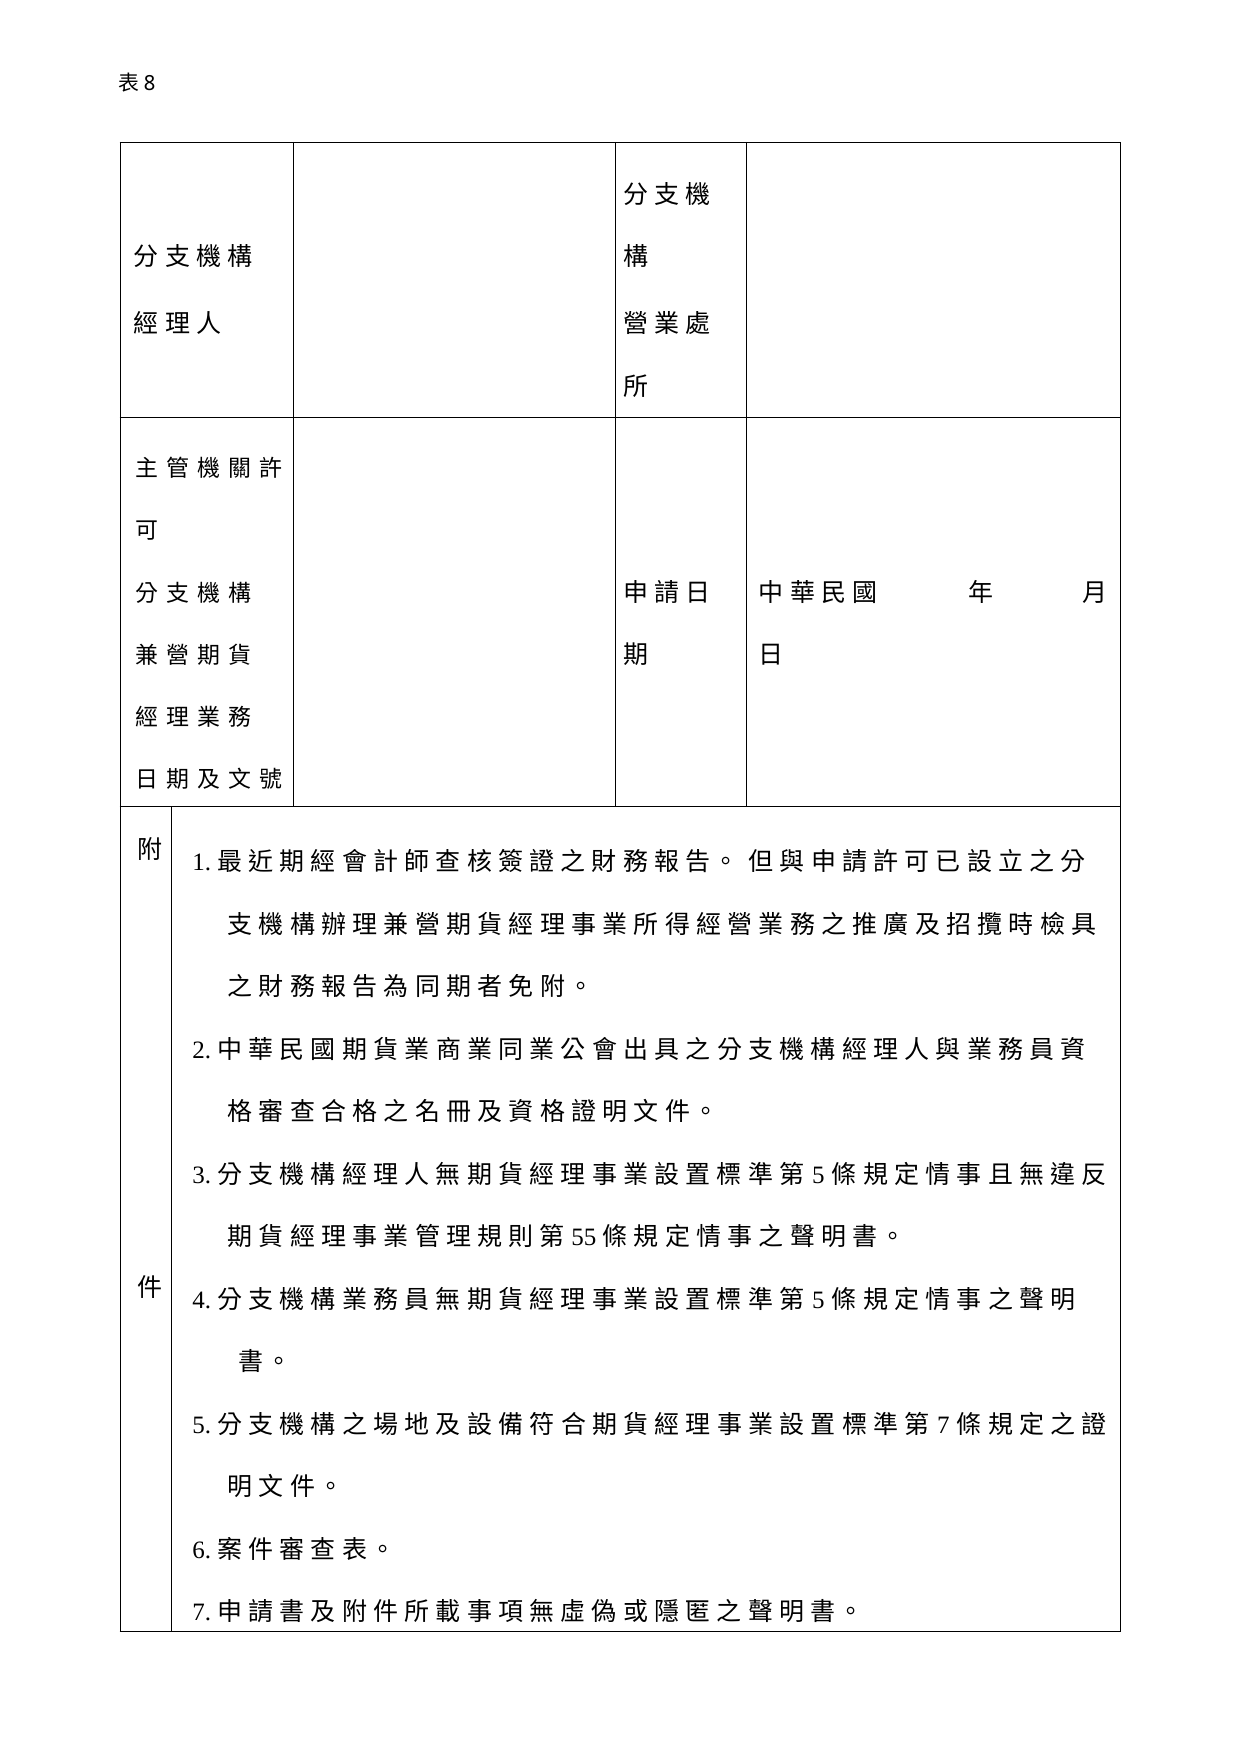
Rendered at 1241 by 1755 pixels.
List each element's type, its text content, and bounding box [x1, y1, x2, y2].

table_cell [294, 143, 615, 417]
table_cell 中華民國 年 月 日 [747, 418, 1120, 806]
table_cell 附 件 [121, 807, 171, 1631]
table_cell [294, 418, 615, 806]
table_cell 申請日期 [616, 418, 746, 806]
table_cell 分支機構 營業處所 [616, 143, 746, 417]
table_cell [747, 143, 1120, 417]
table_cell 主管機關許可 分支機構 兼營期貨 經理業務 日期及文號 [121, 418, 293, 806]
table_cell 1.最近期經會計師查核簽證之財務報告。但與申請許可已設立之分支機構辦理兼營期貨經理事業所得經營業務之推廣及招攬時檢具之財務報告為同期者免附。 2.中華民國期貨業商業同業公會出具之分支機構經理人與業務員資格審查合格之名冊及資格證明文件。 3.分支機構經理人無期貨經理事業設置標準第5條規定情事且無違反期貨經理事業管理規則第55條規定情事之聲明書。 4.分支機構業務員無期貨經理事業設置標準第5條規定情事之聲明書。 5.分支機構之場地及設備符合期貨經理事業設置標準第7條規定之證明文件。 6.案件審查表。 7.申請書及附件所載事項無虛偽或隱匿之聲明書。 [172, 807, 1120, 1631]
table_cell 分支機構 經理人 [121, 143, 293, 417]
